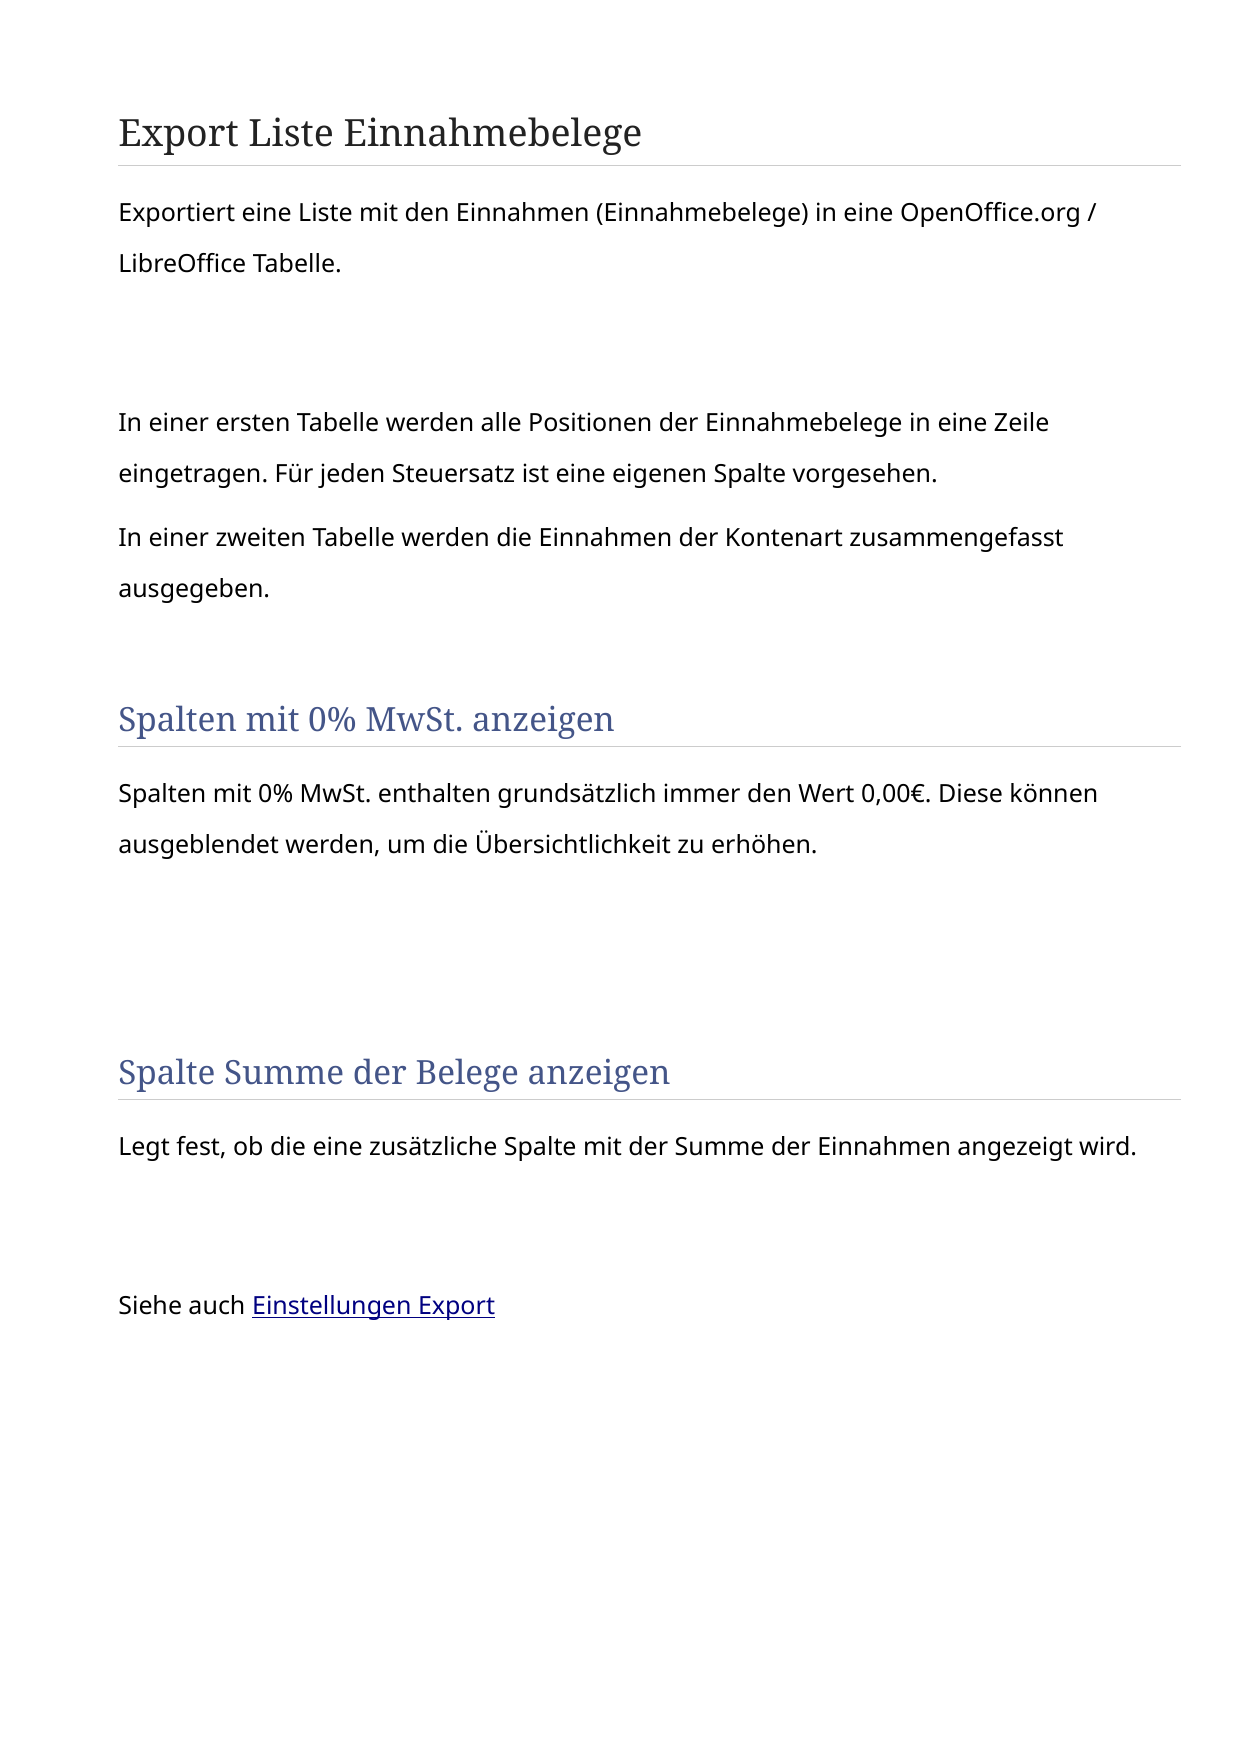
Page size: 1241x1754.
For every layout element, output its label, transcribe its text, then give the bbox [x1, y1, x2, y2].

text In einer zweiten Tabelle werden die Einnahmen der Kontenart zusammengefasst ausgegeben. [118, 519, 1181, 604]
text In einer ersten Tabelle werden alle Positionen der Einnahmebelege in eine Zeile eingetragen. Für jeden Steuersatz ist eine eigenen Spalte vorgesehen. [118, 404, 1181, 490]
text Legt fest, ob die eine zusätzliche Spalte mit der Summe der Einnahmen angezeigt wird. [118, 1128, 1181, 1162]
subtitle Export Liste Einnahmebelege [118, 106, 1181, 165]
text Spalten mit 0% MwSt. enthalten grundsätzlich immer den Wert 0,00€. Diese können ausgeblendet werden, um die Übersichtlichkeit zu erhöhen. [118, 776, 1181, 861]
subtitle Spalte Summe der Belege anzeigen [118, 1049, 1181, 1099]
text Siehe auch Einstellungen Export [118, 1288, 1181, 1322]
text Exportiert eine Liste mit den Einnahmen (Einnahmebelege) in eine OpenOffice.org / LibreOffice Tabelle. [118, 194, 1181, 279]
subtitle Spalten mit 0% MwSt. anzeigen [118, 696, 1181, 746]
